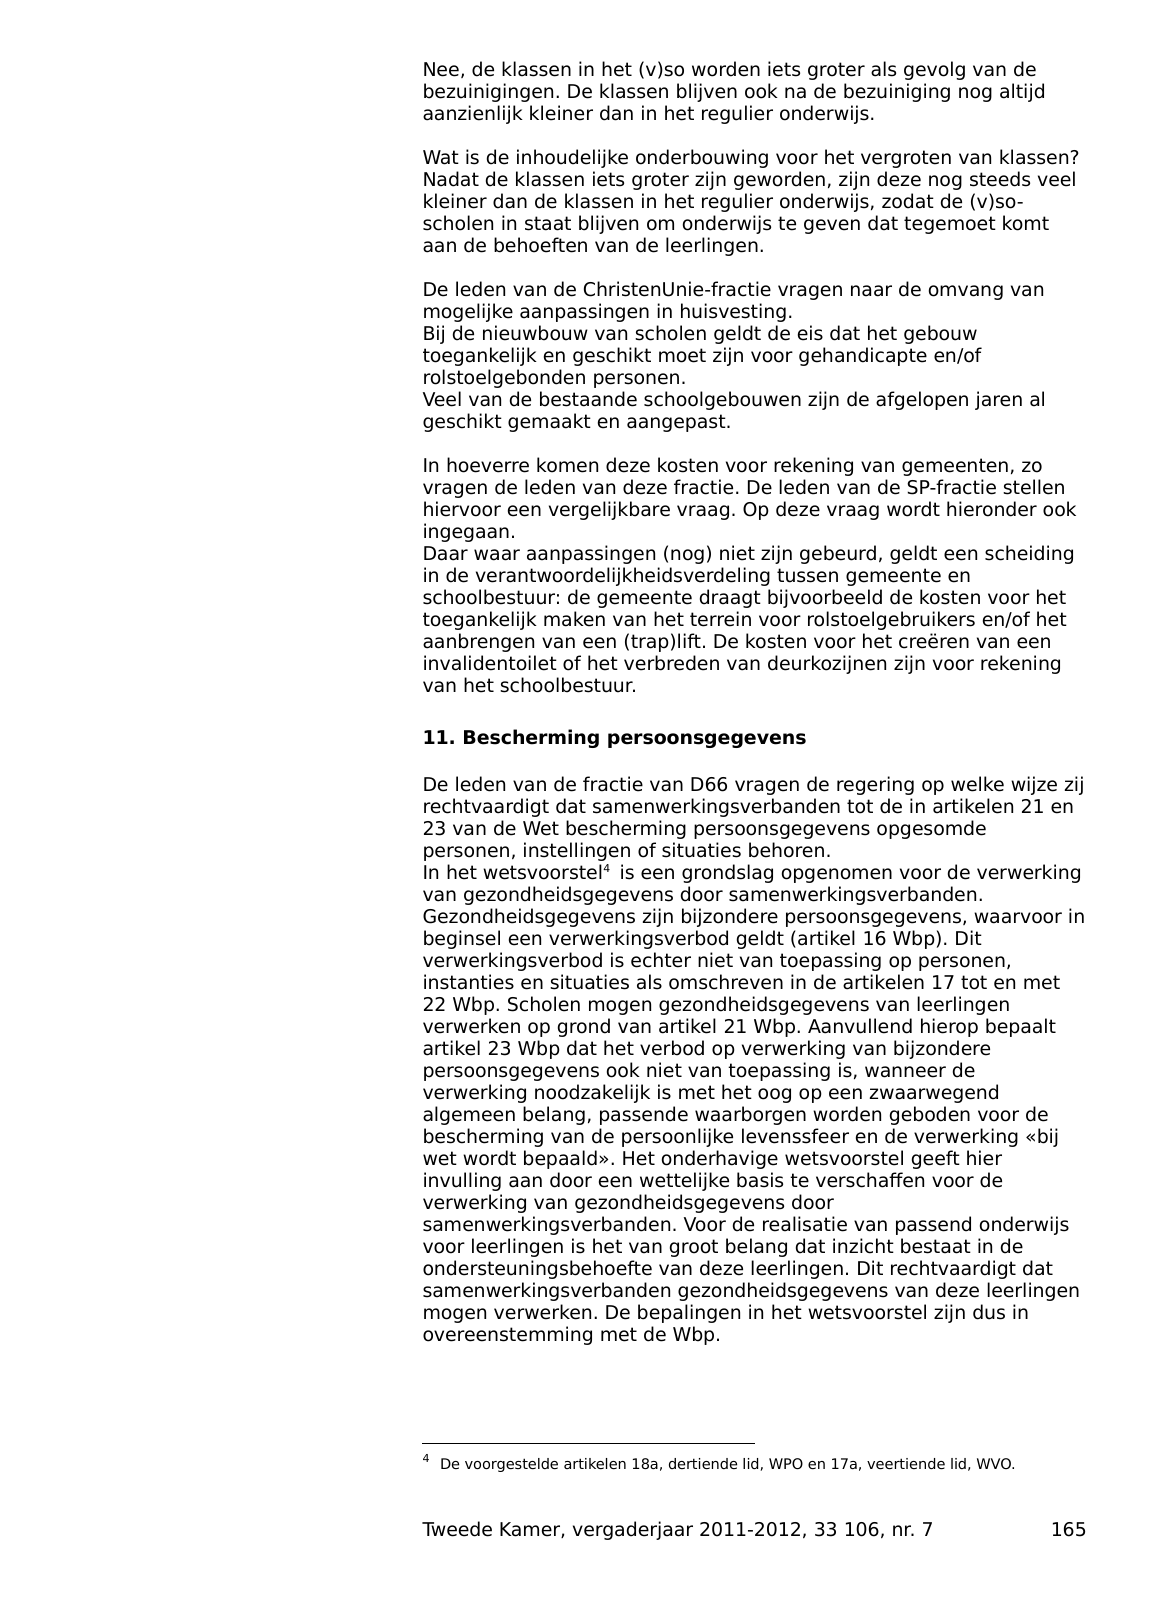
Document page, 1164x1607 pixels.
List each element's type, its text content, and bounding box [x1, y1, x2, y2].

text De voorgestelde artikelen 18a, dertiende lid, WPO en 17a, veertiende lid, WVO. [422, 1452, 1087, 1474]
text Veel van de bestaande schoolgebouwen zijn de afgelopen jaren al geschikt gemaakt en aangepast. [422, 389, 1087, 433]
text De leden van de ChristenUnie-fractie vragen naar de omvang van mogelijke aanpassingen in huisvesting. [422, 279, 1087, 323]
text Nadat de klassen iets groter zijn geworden, zijn deze nog steeds veel kleiner dan de klassen in het regulier onderwijs, zodat de (v)so-scholen in staat blijven om onderwijs te geven dat tegemoet komt aan de behoeften van de leerlingen. [422, 169, 1087, 257]
text De leden van de fractie van D66 vragen de regering op welke wijze zij rechtvaardigt dat samenwerkingsverbanden tot de in artikelen 21 en 23 van de Wet bescherming persoonsgegevens opgesomde personen, instellingen of situaties behoren. [422, 774, 1087, 862]
text Nee, de klassen in het (v)so worden iets groter als gevolg van de bezuinigingen. De klassen blijven ook na de bezuiniging nog altijd aanzienlijk kleiner dan in het regulier onderwijs. [422, 59, 1087, 125]
text Bij de nieuwbouw van scholen geldt de eis dat het gebouw toegankelijk en geschikt moet zijn voor gehandicapte en/of rolstoelgebonden personen. [422, 323, 1087, 389]
text In hoeverre komen deze kosten voor rekening van gemeenten, zo vragen de leden van deze fractie. De leden van de SP-fractie stellen hiervoor een vergelijkbare vraag. Op deze vraag wordt hieronder ook ingegaan. [422, 455, 1087, 543]
text In het wetsvoorstel is een grondslag opgenomen voor de verwerking van gezondheidsgegevens door samenwerkingsverbanden. Gezondheidsgegevens zijn bijzondere persoonsgegevens, waarvoor in beginsel een verwerkingsverbod geldt (artikel 16 Wbp). Dit verwerkingsverbod is echter niet van toepassing op personen, instanties en situaties als omschreven in de artikelen 17 tot en met 22 Wbp. Scholen mogen gezondheidsgegevens van leerlingen verwerken op grond van artikel 21 Wbp. Aanvullend hierop bepaalt artikel 23 Wbp dat het verbod op verwerking van bijzondere persoonsgegevens ook niet van toepassing is, wanneer de verwerking noodzakelijk is met het oog op een zwaarwegend algemeen belang, passende waarborgen worden geboden voor de bescherming van de persoonlijke levenssfeer en de verwerking «bij wet wordt bepaald». Het onderhavige wetsvoorstel geeft hier invulling aan door een wettelijke basis te verschaffen voor de verwerking van gezondheidsgegevens door samenwerkingsverbanden. Voor de realisatie van passend onderwijs voor leerlingen is het van groot belang dat inzicht bestaat in de ondersteuningsbehoefte van deze leerlingen. Dit rechtvaardigt dat samenwerkingsverbanden gezondheidsgegevens van deze leerlingen mogen verwerken. De bepalingen in het wetsvoorstel zijn dus in overeenstemming met de Wbp. [422, 862, 1087, 1346]
text Wat is de inhoudelijke onderbouwing voor het vergroten van klassen? [422, 147, 1087, 169]
text Daar waar aanpassingen (nog) niet zijn gebeurd, geldt een scheiding in de verantwoordelijkheidsverdeling tussen gemeente en schoolbestuur: de gemeente draagt bijvoorbeeld de kosten voor het toegankelijk maken van het terrein voor rolstoelgebruikers en/of het aanbrengen van een (trap)lift. De kosten voor het creëren van een invalidentoilet of het verbreden van deurkozijnen zijn voor rekening van het schoolbestuur. [422, 543, 1087, 697]
subtitle 11. Bescherming persoonsgegevens [422, 727, 1087, 749]
